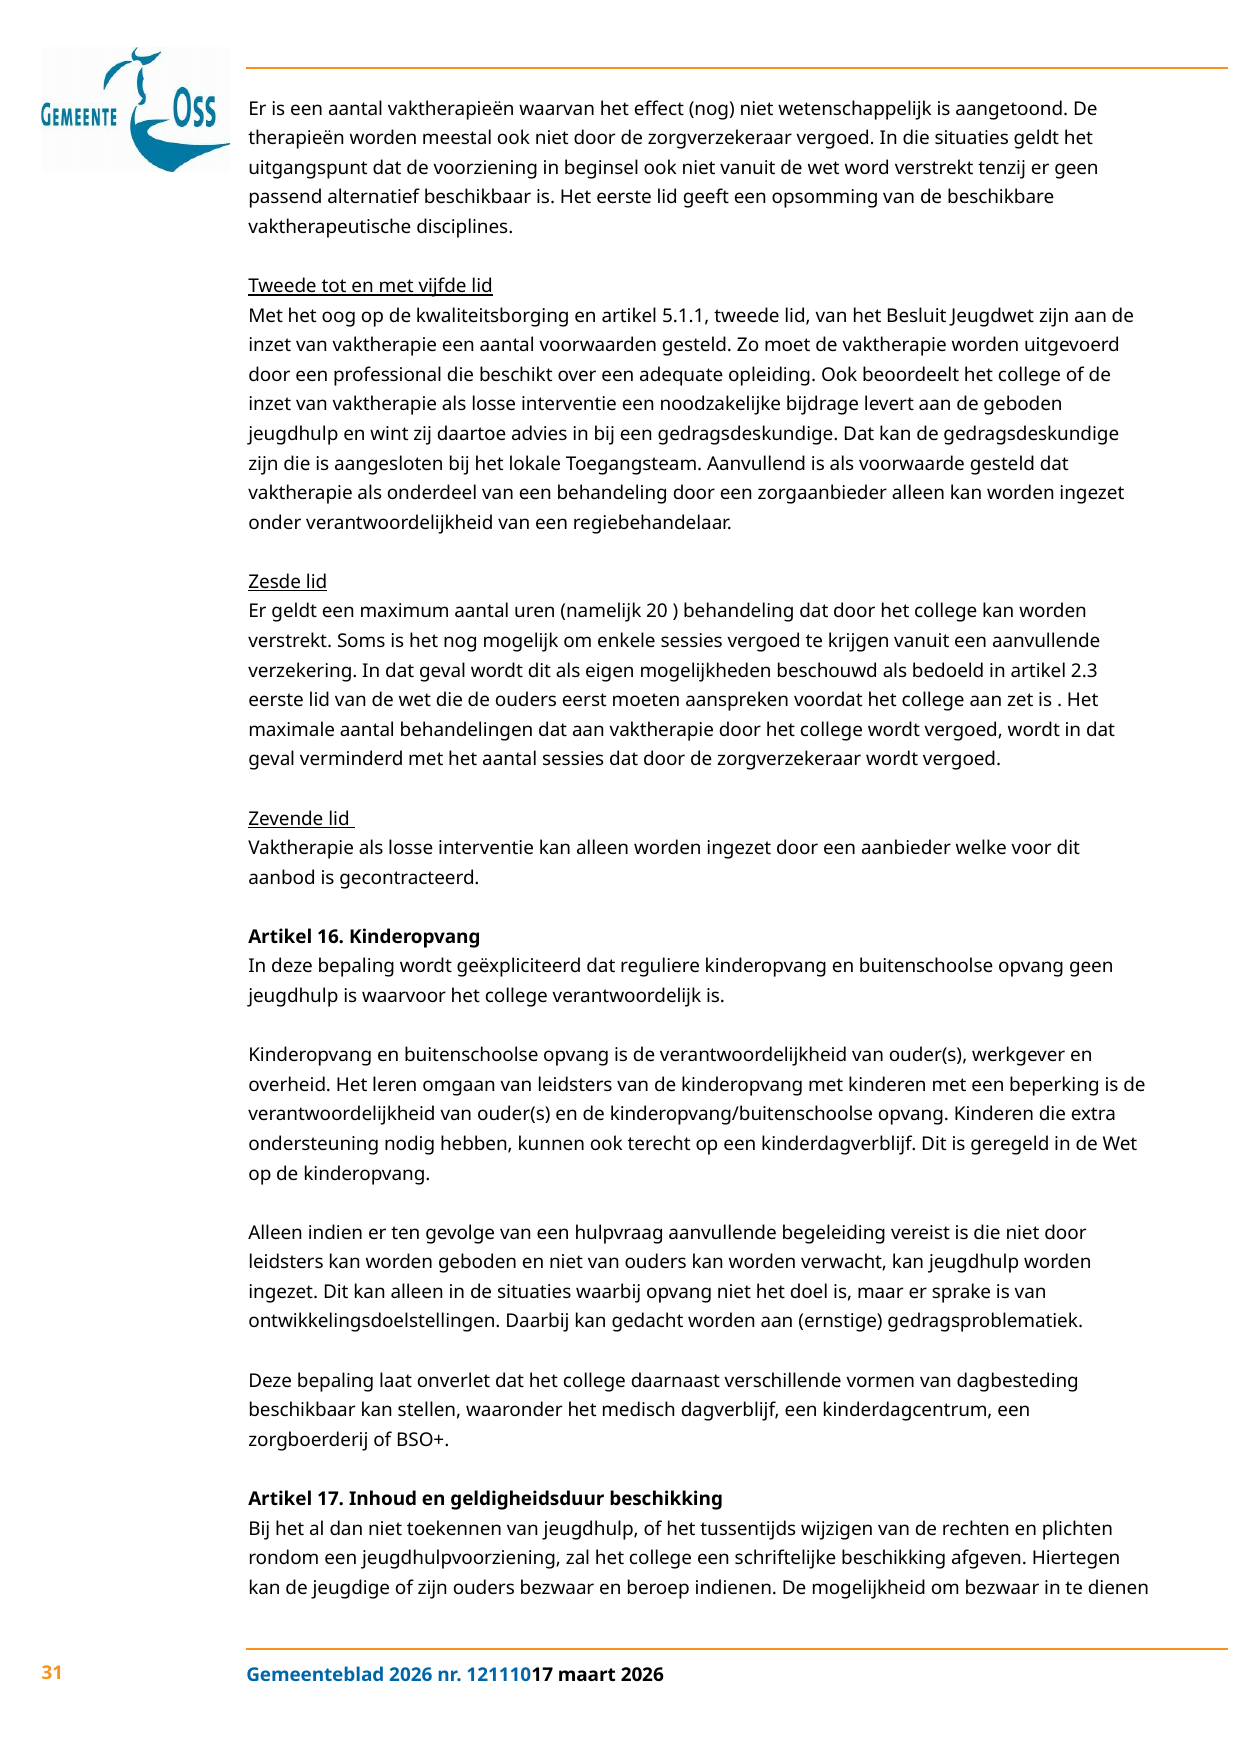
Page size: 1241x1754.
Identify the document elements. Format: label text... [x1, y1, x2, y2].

text Met het oog op de kwaliteitsborging en artikel 5.1.1, tweede lid, van het Besluit Jeugdwet zijn aan de inzet van vaktherapie een aantal voorwaarden gesteld. Zo moet de vaktherapie worden uitgevoerd door een professional die beschikt over een adequate opleiding. Ook beoordeelt het college of de inzet van vaktherapie als losse interventie een noodzakelijke bijdrage levert aan de geboden jeugdhulp en wint zij daartoe advies in bij een gedragsdeskundige. Dat kan de gedragsdeskundige zijn die is aangesloten bij het lokale Toegangsteam. Aanvullend is als voorwaarde gesteld dat vaktherapie als onderdeel van een behandeling door een zorgaanbieder alleen kan worden ingezet onder verantwoordelijkheid van een regiebehandelaar. [248, 302, 1152, 535]
text Er geldt een maximum aantal uren (namelijk 20 ) behandeling dat door het college kan worden verstrekt. Soms is het nog mogelijk om enkele sessies vergoed te krijgen vanuit een aanvullende verzekering. In dat geval wordt dit als eigen mogelijkheden beschouwd als bedoeld in artikel 2.3 eerste lid van de wet die de ouders eerst moeten aanspreken voordat het college aan zet is . Het maximale aantal behandelingen dat aan vaktherapie door het college wordt vergoed, wordt in dat geval verminderd met het aantal sessies dat door de zorgverzekeraar wordt vergoed. [248, 598, 1152, 771]
text Er is een aantal vaktherapieën waarvan het effect (nog) niet wetenschappelijk is aangetoond. De therapieën worden meestal ook niet door de zorgverzekeraar vergoed. In die situaties geldt het uitgangspunt dat de voorziening in beginsel ook niet vanuit de wet word verstrekt tenzij er geen passend alternatief beschikbaar is. Het eerste lid geeft een opsomming van de beschikbare vaktherapeutische disciplines. [248, 95, 1152, 239]
text Kinderopvang en buitenschoolse opvang is de verantwoordelijkheid van ouder(s), werkgever en overheid. Het leren omgaan van leidsters van de kinderopvang met kinderen met een beperking is de verantwoordelijkheid van ouder(s) en de kinderopvang/buitenschoolse opvang. Kinderen die extra ondersteuning nodig hebben, kunnen ook terecht op een kinderdagverblijf. Dit is geregeld in de Wet op de kinderopvang. [248, 1041, 1152, 1186]
text Zevende lid [248, 805, 1152, 831]
picture [41, 47, 231, 172]
text Vaktherapie als losse interventie kan alleen worden ingezet door een aanbieder welke voor dit aanbod is gecontracteerd. [248, 834, 1152, 890]
text Zesde lid [248, 568, 1152, 594]
text Bij het al dan niet toekennen van jeugdhulp, of het tussentijds wijzigen van de rechten en plichten rondom een jeugdhulpvoorziening, zal het college een schriftelijke beschikking afgeven. Hiertegen kan de jeugdige of zijn ouders bezwaar en beroep indienen. De mogelijkheid om bezwaar in te dienen [248, 1515, 1152, 1600]
text Artikel 17. Inhoud en geldigheidsduur beschikking [248, 1485, 1152, 1511]
text Deze bepaling laat onverlet dat het college daarnaast verschillende vormen van dagbesteding beschikbaar kan stellen, waaronder het medisch dagverblijf, een kinderdagcentrum, een zorgboerderij of BSO+. [248, 1367, 1152, 1452]
text Artikel 16. Kinderopvang [248, 923, 1152, 949]
text In deze bepaling wordt geëxpliciteerd dat reguliere kinderopvang en buitenschoolse opvang geen jeugdhulp is waarvoor het college verantwoordelijk is. [248, 953, 1152, 1008]
text Alleen indien er ten gevolge van een hulpvraag aanvullende begeleiding vereist is die niet door leidsters kan worden geboden en niet van ouders kan worden verwacht, kan jeugdhulp worden ingezet. Dit kan alleen in de situaties waarbij opvang niet het doel is, maar er sprake is van ontwikkelingsdoelstellingen. Daarbij kan gedacht worden aan (ernstige) gedragsproblematiek. [248, 1219, 1152, 1333]
text Tweede tot en met vijfde lid [248, 272, 1152, 298]
